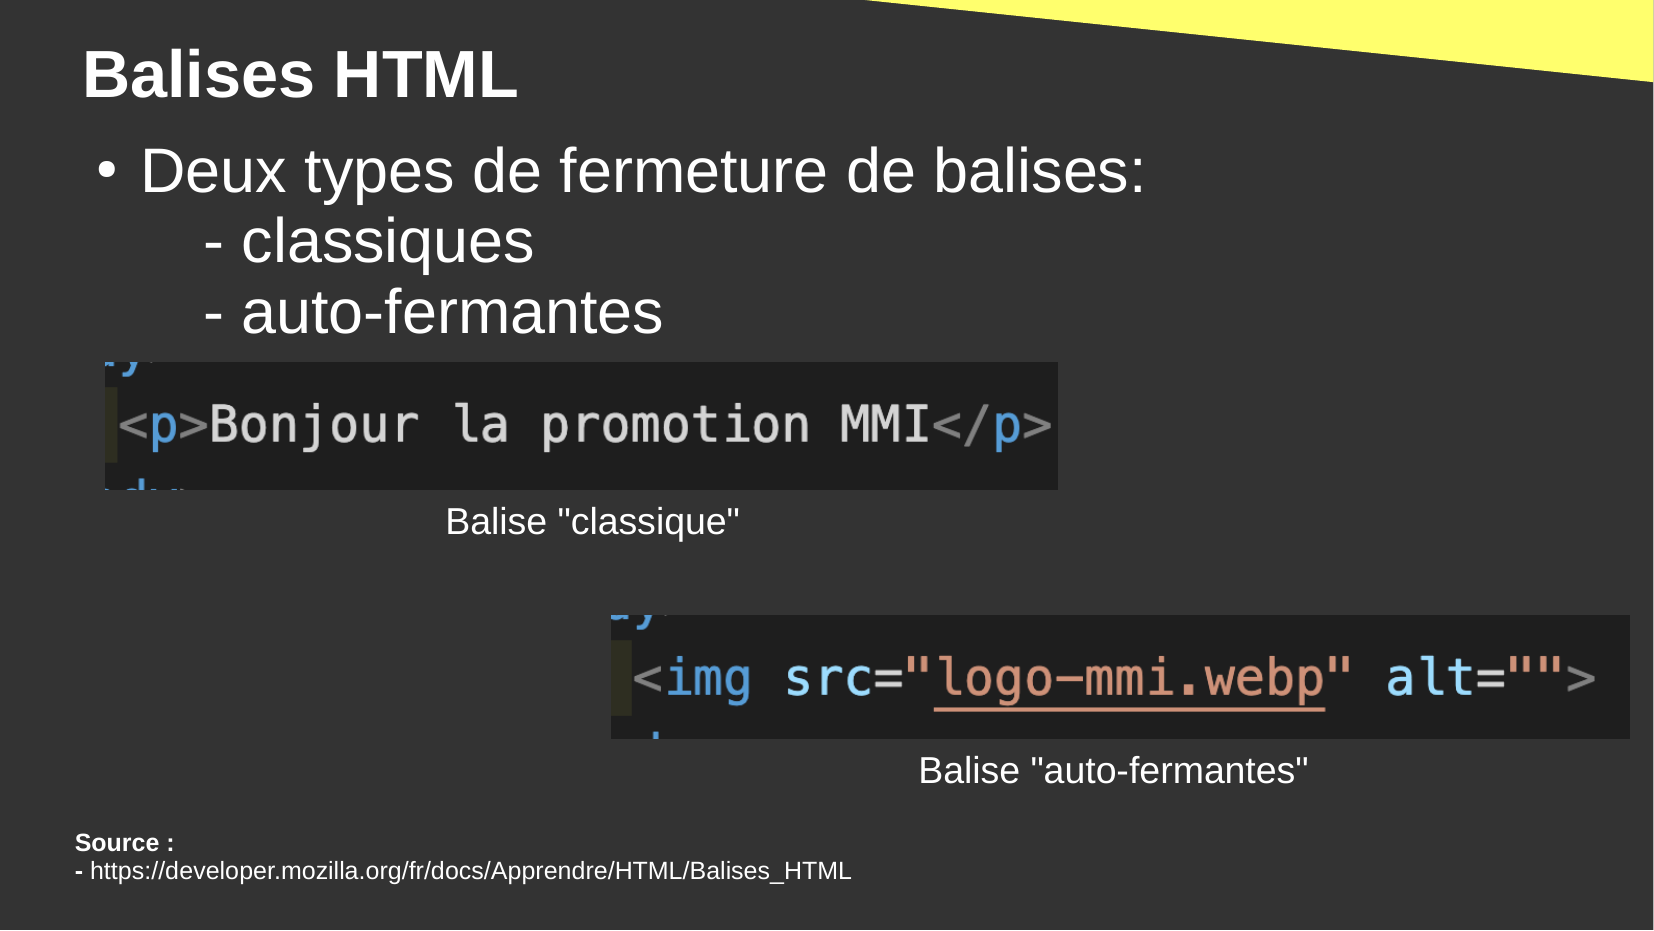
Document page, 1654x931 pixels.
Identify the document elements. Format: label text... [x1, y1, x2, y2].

picture [611, 615, 1630, 739]
picture [105, 362, 1058, 490]
text_box Balise "classique" [398, 493, 787, 573]
text_box Balise "auto-fermantes" [878, 741, 1349, 799]
text_box [864, 0, 1654, 83]
title Balises HTML [82, 37, 1571, 114]
text_box Source : - https://developer.mozilla.org/fr/docs/Apprendre/HTML/Balises_HTML [59, 821, 1546, 906]
list Deux types de fermeture de balises: - classiques - auto-fermantes [80, 135, 1569, 349]
